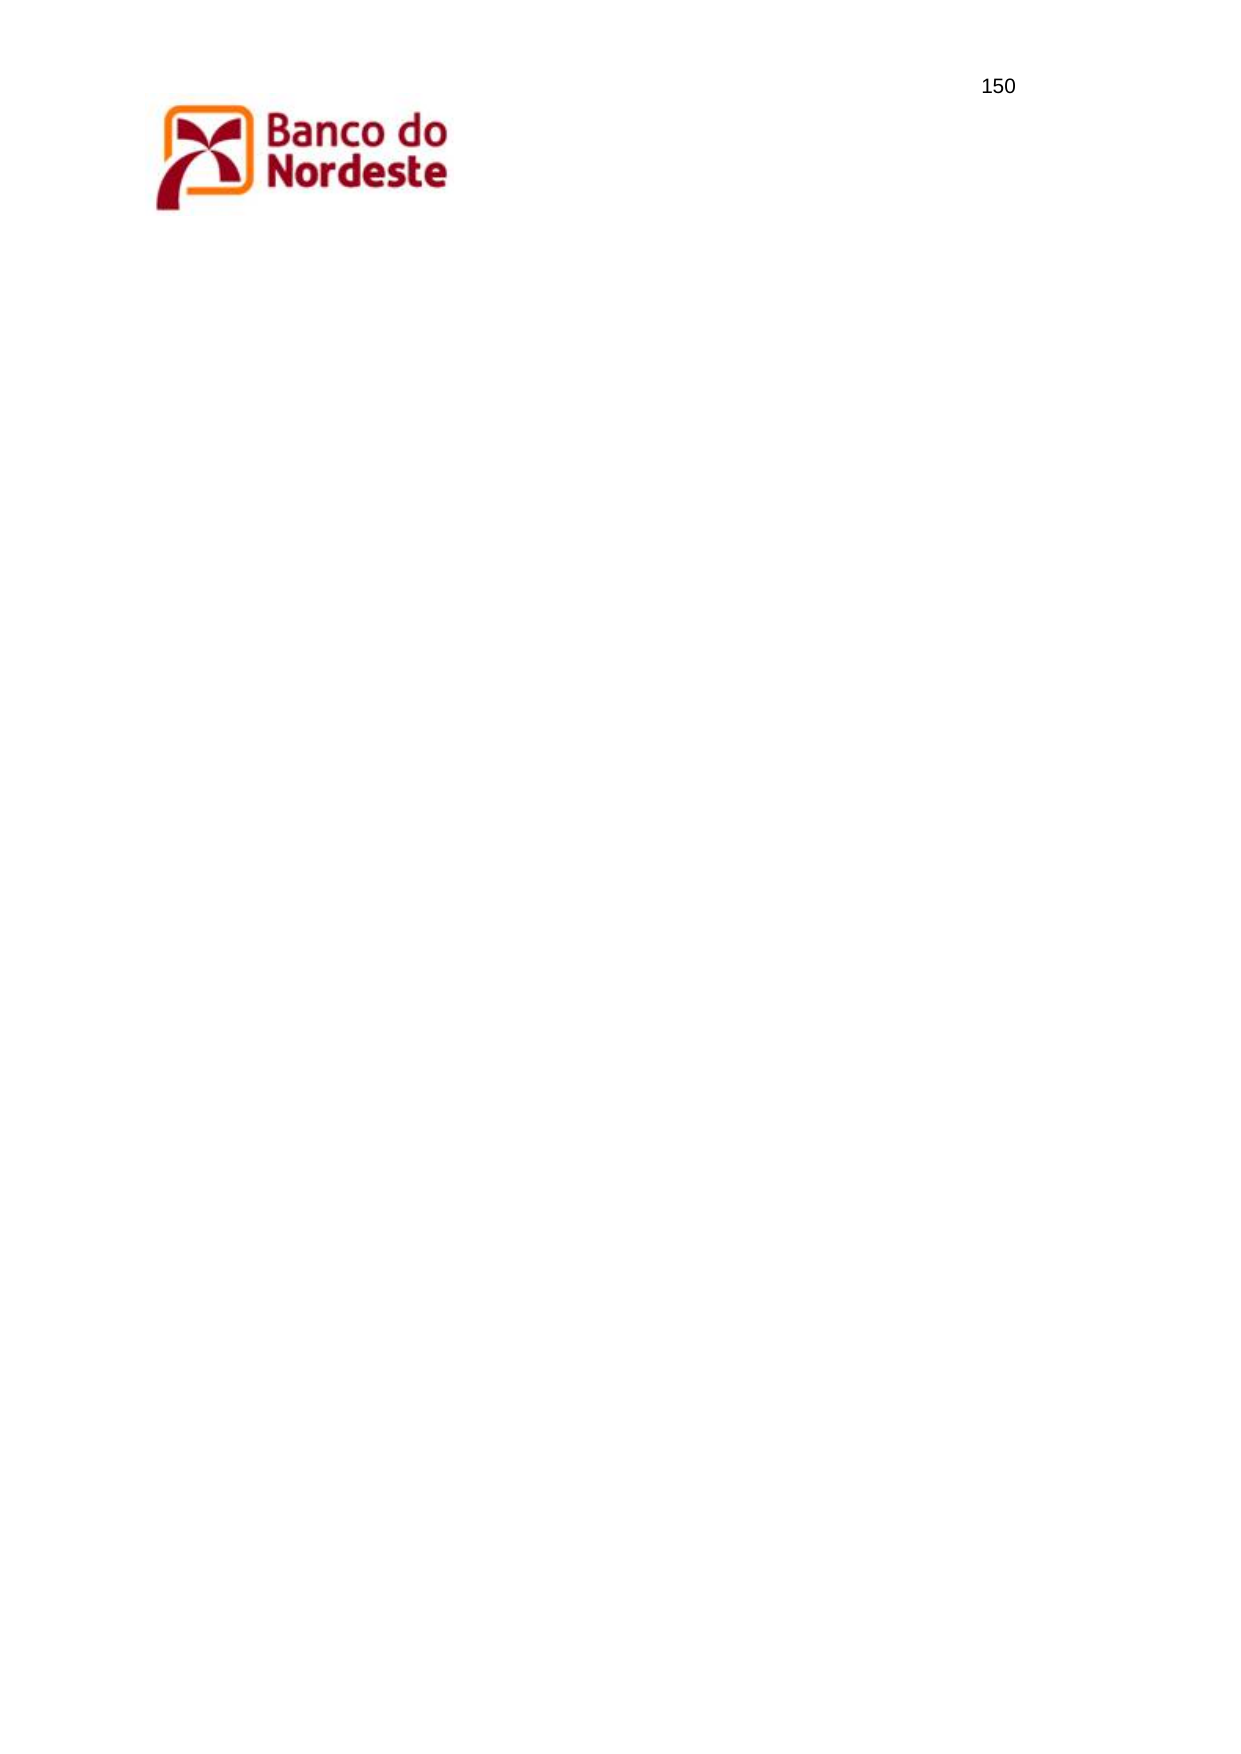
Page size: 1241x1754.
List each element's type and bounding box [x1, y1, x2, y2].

picture [144, 93, 455, 220]
